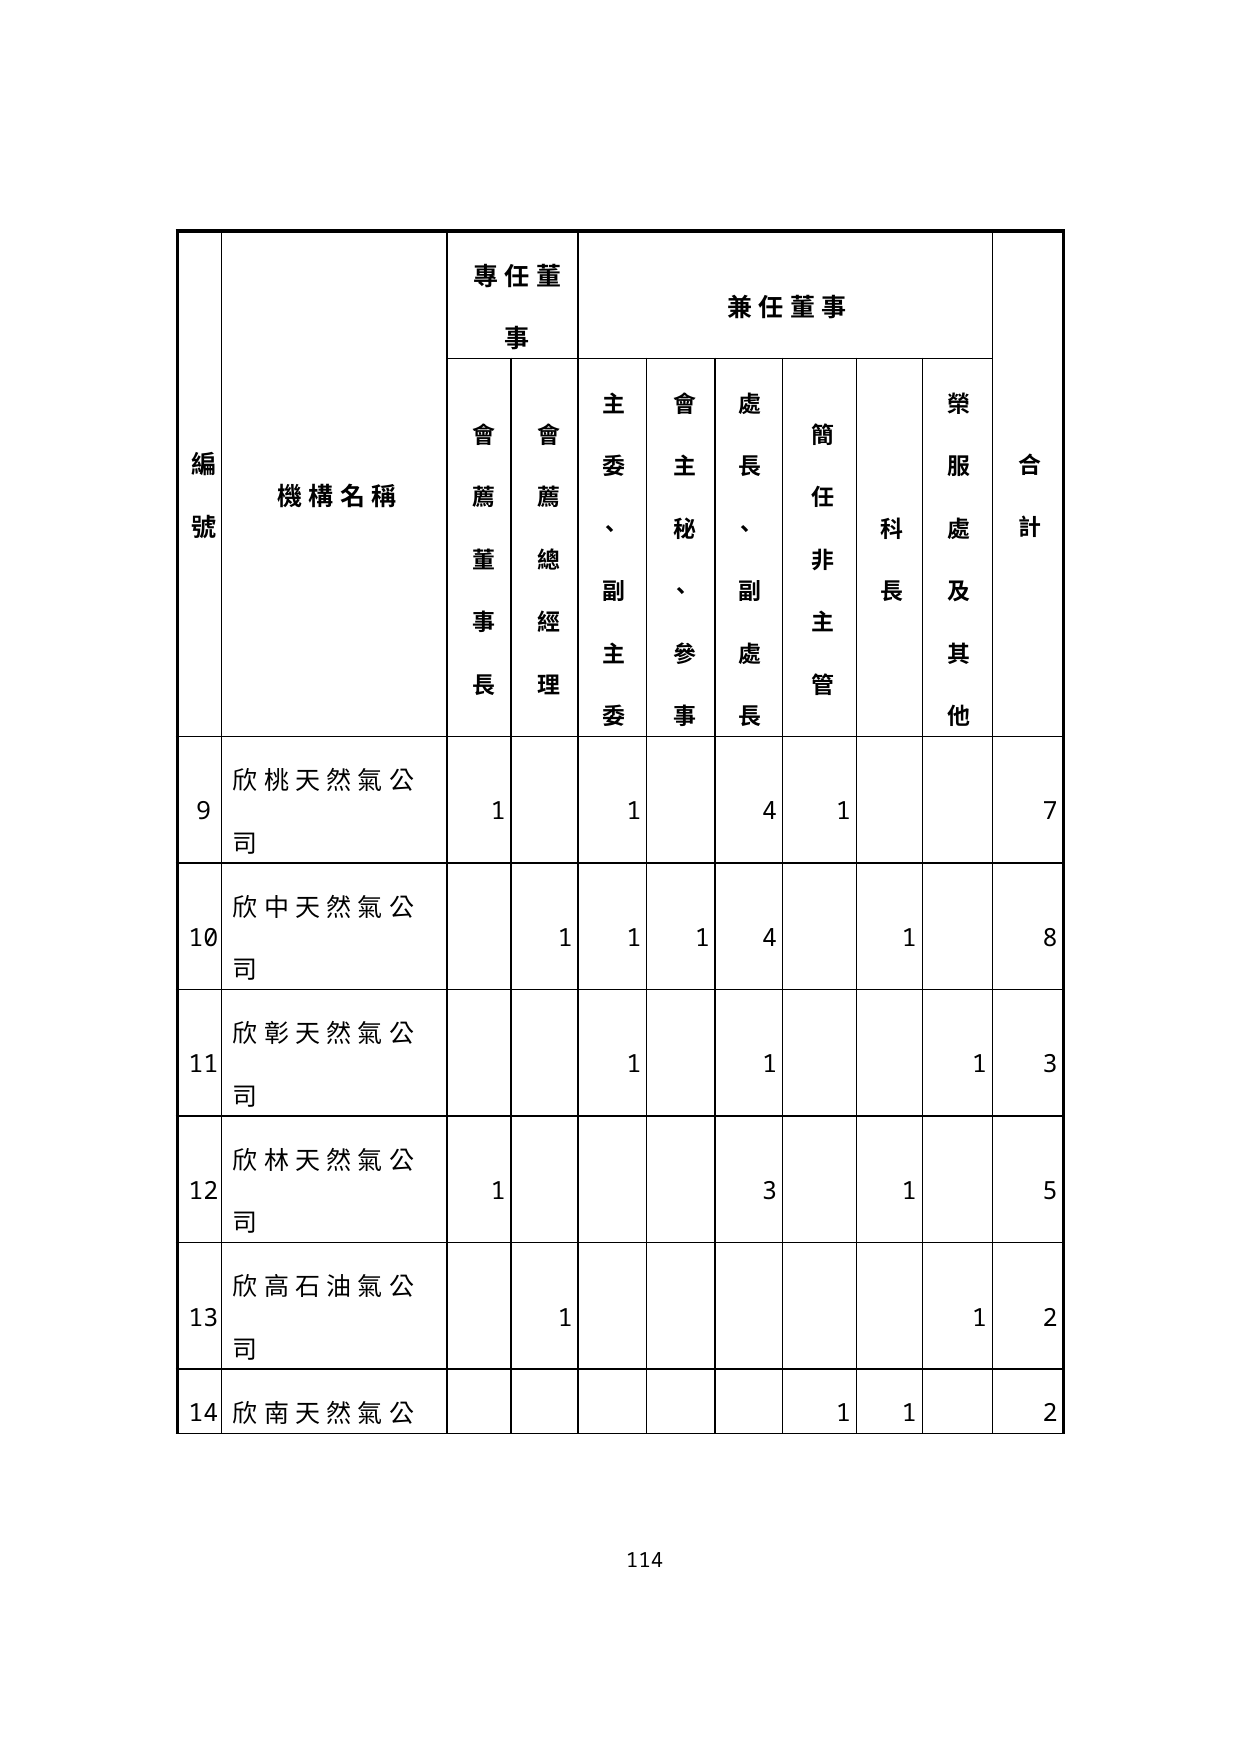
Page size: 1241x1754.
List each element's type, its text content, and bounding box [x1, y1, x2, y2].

table_cell [448, 1243, 510, 1368]
table_cell [579, 1243, 646, 1368]
table_cell [647, 1117, 714, 1242]
table_cell 11 [179, 990, 221, 1115]
table_cell [512, 737, 577, 862]
table_cell [783, 864, 856, 989]
table_cell 會主秘、參事 [647, 359, 714, 736]
table_cell 10 [179, 864, 221, 989]
table_cell [923, 1117, 992, 1242]
table_cell [448, 864, 510, 989]
table_cell [647, 1243, 714, 1368]
table_cell 4 [716, 737, 782, 862]
table_cell 3 [993, 990, 1062, 1115]
table_cell [923, 864, 992, 989]
table_cell [512, 990, 577, 1115]
table_cell 欣桃天然氣公司 [222, 737, 446, 862]
table_cell 3 [716, 1117, 782, 1242]
table_cell [716, 1370, 782, 1432]
table_cell 欣中天然氣公司 [222, 864, 446, 989]
table_cell 處長 、副處長 [716, 359, 782, 736]
table_cell 1 [579, 864, 646, 989]
table_cell 9 [179, 737, 221, 862]
table_cell [579, 1117, 646, 1242]
table_cell 1 [579, 990, 646, 1115]
table_cell 簡任非主管 [783, 359, 856, 736]
table_cell 1 [716, 990, 782, 1115]
table_cell [647, 990, 714, 1115]
table_cell 8 [993, 864, 1062, 989]
table_header 合計 [993, 233, 1062, 736]
table_cell [512, 1370, 577, 1432]
table_cell [448, 1370, 510, 1432]
table_cell [448, 990, 510, 1115]
table_cell 1 [857, 864, 922, 989]
table_cell 1 [512, 864, 577, 989]
table_cell [923, 737, 992, 862]
table_cell 5 [993, 1117, 1062, 1242]
table_cell 欣南天然氣公 [222, 1370, 446, 1432]
table_cell [512, 1117, 577, 1242]
table_cell 欣彰天然氣公司 [222, 990, 446, 1115]
table_header 兼任董事 [579, 233, 992, 357]
table_cell 會薦董事長 [448, 359, 510, 736]
table_cell 2 [993, 1370, 1062, 1432]
table_cell 1 [923, 1243, 992, 1368]
table_cell [579, 1370, 646, 1432]
table_cell 1 [579, 737, 646, 862]
table_cell 榮服處及其他 [923, 359, 992, 736]
table_cell [647, 1370, 714, 1432]
table_cell 1 [647, 864, 714, 989]
table_cell 1 [783, 1370, 856, 1432]
table_cell 13 [179, 1243, 221, 1368]
table_cell 14 [179, 1370, 221, 1432]
table_cell 1 [448, 737, 510, 862]
table_cell [857, 990, 922, 1115]
table_header 專任董事 [448, 233, 577, 357]
table_cell 1 [857, 1370, 922, 1432]
table_cell 1 [857, 1117, 922, 1242]
table_cell 欣林天然氣公司 [222, 1117, 446, 1242]
table_cell [857, 1243, 922, 1368]
table_cell [647, 737, 714, 862]
table_cell [923, 1370, 992, 1432]
table_cell [783, 990, 856, 1115]
table_header 機構名稱 [222, 233, 446, 736]
table_cell 7 [993, 737, 1062, 862]
table_cell 1 [923, 990, 992, 1115]
table_cell [716, 1243, 782, 1368]
table_cell 1 [512, 1243, 577, 1368]
table_cell 4 [716, 864, 782, 989]
table_cell [857, 737, 922, 862]
table_cell [783, 1243, 856, 1368]
table_cell 科長 [857, 359, 922, 736]
table_cell 2 [993, 1243, 1062, 1368]
table_cell 1 [448, 1117, 510, 1242]
table_cell 主委 、副主委 [579, 359, 646, 736]
table_cell [783, 1117, 856, 1242]
table_cell 1 [783, 737, 856, 862]
table_header 編號 [179, 233, 221, 736]
table_cell 12 [179, 1117, 221, 1242]
table_cell 會薦總經理 [512, 359, 577, 736]
table_cell 欣高石油氣公司 [222, 1243, 446, 1368]
